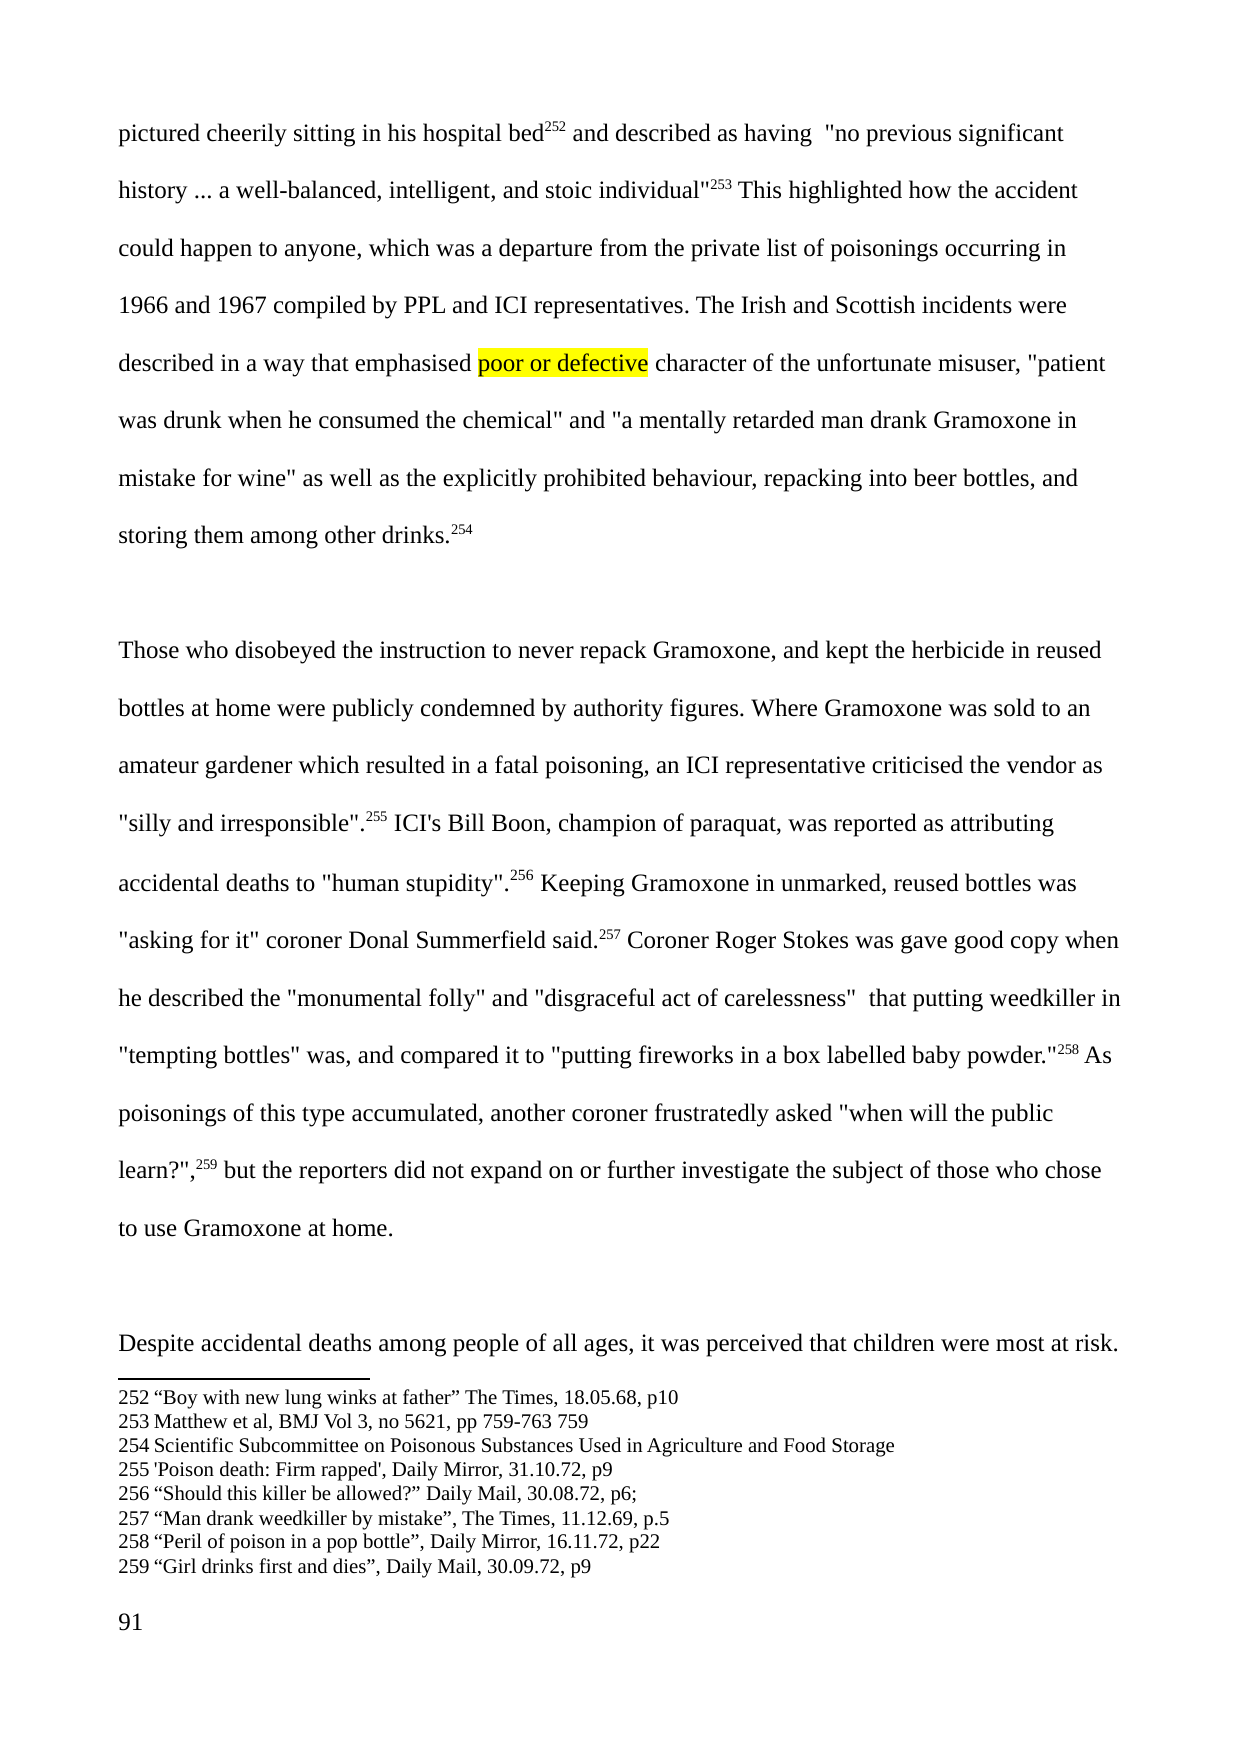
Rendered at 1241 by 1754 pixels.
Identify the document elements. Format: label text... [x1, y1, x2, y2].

text “Peril of poison in a pop bottle”, Daily Mirror, 16.11.72, p22 [118, 1529, 1122, 1553]
text Those who disobeyed the instruction to never repack Gramoxone, and kept the herbicide in reused bottles at home were publicly condemned by authority figures. Where Gramoxone was sold to an amateur gardener which resulted in a fatal poisoning, an ICI representative criticised the vendor as "silly and irresponsible". ICI's Bill Boon, champion of paraquat, was reported as attributing accidental deaths to "human stupidity". Keeping Gramoxone in unmarked, reused bottles was "asking for it" coroner Donal Summerfield said. Coroner Roger Stokes was gave good copy when he described the "monumental folly" and "disgraceful act of carelessness" that putting weedkiller in "tempting bottles" was, and compared it to "putting fireworks in a box labelled baby powder." As poisonings of this type accumulated, another coroner frustratedly asked "when will the public learn?", but the reporters did not expand on or further investigate the subject of those who chose to use Gramoxone at home. [118, 636, 1122, 1242]
text “Should this killer be allowed?” Daily Mail, 30.08.72, p6; [118, 1481, 1122, 1505]
text “Boy with new lung winks at father” The Times, 18.05.68, p10 [118, 1385, 1122, 1409]
text 'Poison death: Firm rapped', Daily Mirror, 31.10.72, p9 [118, 1457, 1122, 1481]
text Matthew et al, BMJ Vol 3, no 5621, pp 759-763 759 [118, 1409, 1122, 1433]
text pictured cheerily sitting in his hospital bed and described as having "no previous significant history ... a well-balanced, intelligent, and stoic individual" This highlighted how the accident could happen to anyone, which was a departure from the private list of poisonings occurring in 1966 and 1967 compiled by PPL and ICI representatives. The Irish and Scottish incidents were described in a way that emphasised poor or defective character of the unfortunate misuser, "patient was drunk when he consumed the chemical" and "a mentally retarded man drank Gramoxone in mistake for wine" as well as the explicitly prohibited behaviour, repacking into beer bottles, and storing them among other drinks. [118, 118, 1122, 549]
text Despite accidental deaths among people of all ages, it was perceived that children were most at risk. [118, 1328, 1122, 1357]
text Scientific Subcommittee on Poisonous Substances Used in Agriculture and Food Storage [118, 1433, 1122, 1457]
text “Girl drinks first and dies”, Daily Mail, 30.09.72, p9 [118, 1553, 1122, 1578]
text “Man drank weedkiller by mistake”, The Times, 11.12.69, p.5 [118, 1505, 1122, 1529]
